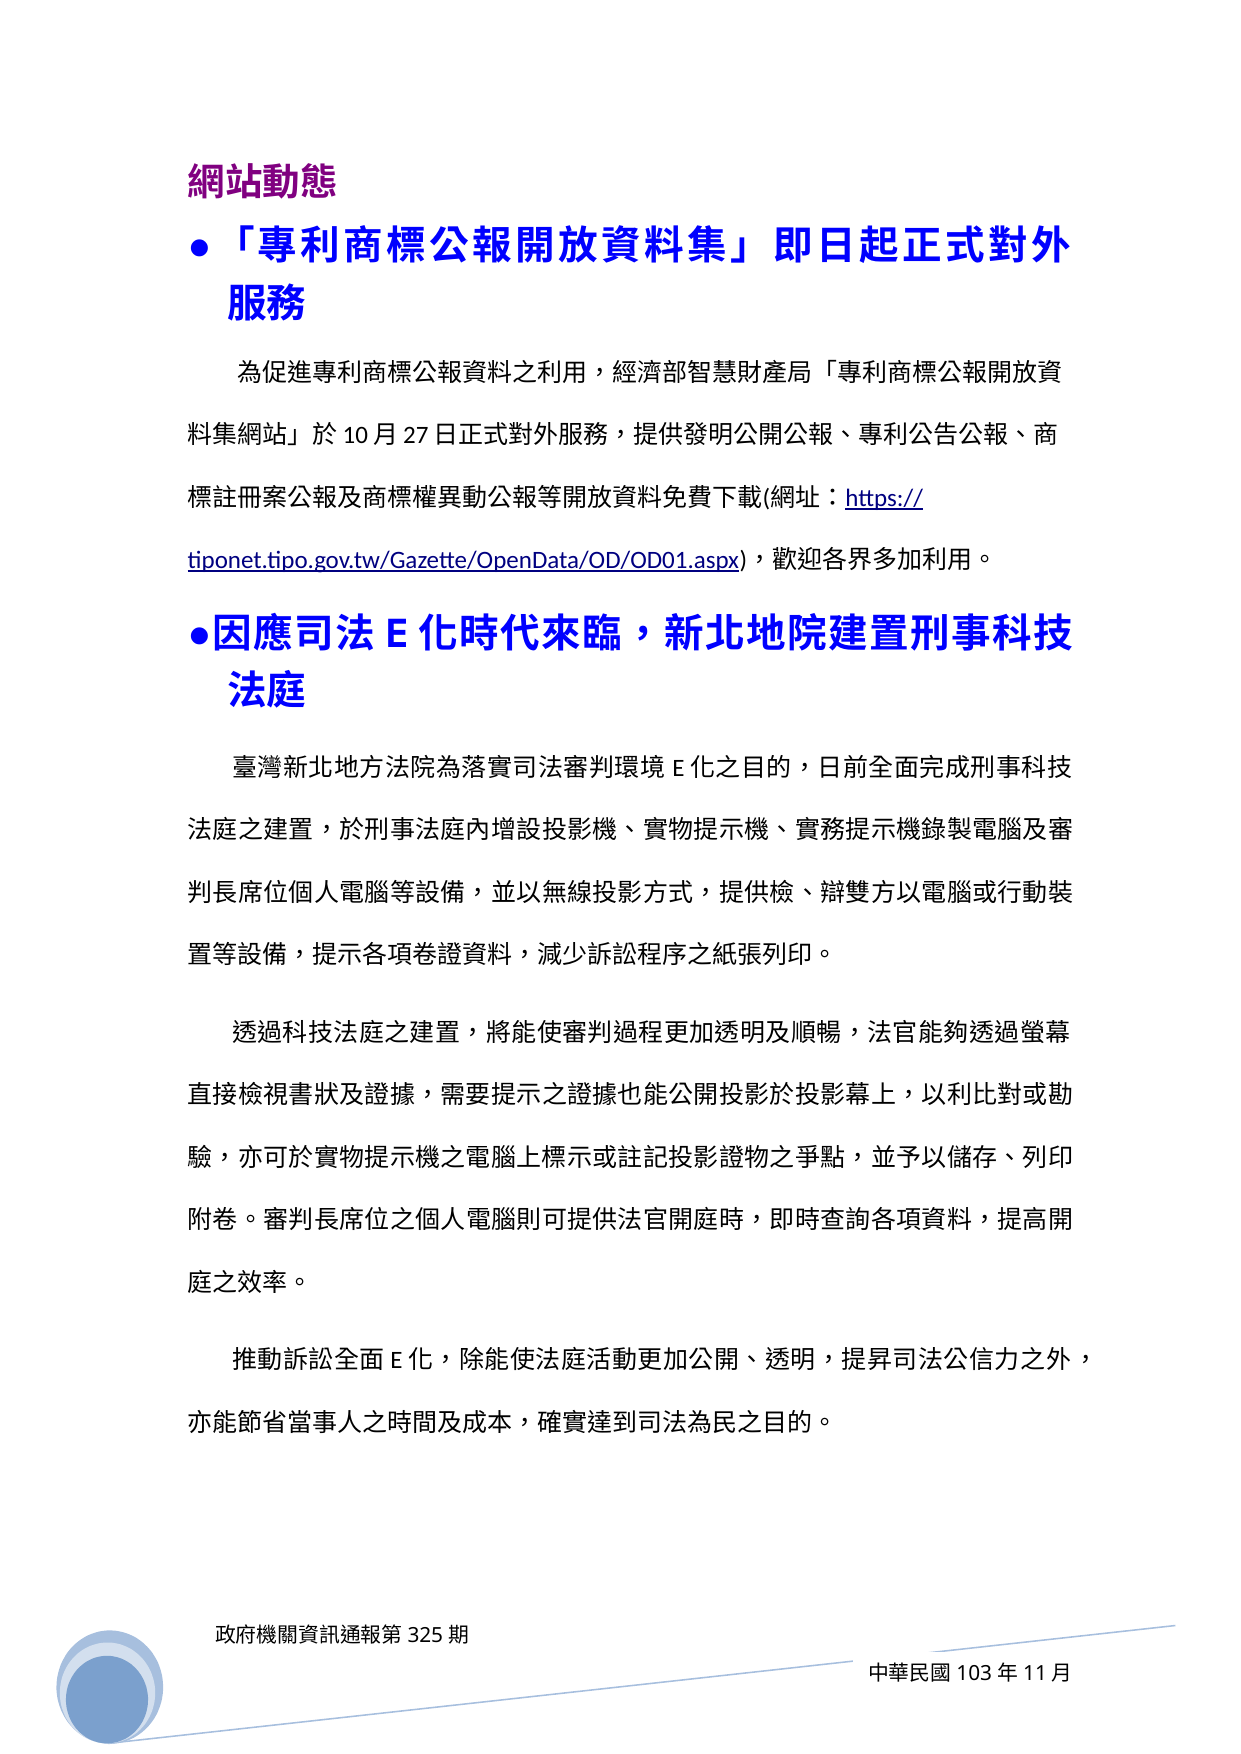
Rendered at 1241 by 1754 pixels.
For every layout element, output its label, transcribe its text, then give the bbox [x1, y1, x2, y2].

subtitle 網站動態 [187, 152, 1073, 206]
text 透過科技法庭之建置，將能使審判過程更加透明及順暢，法官能夠透過螢幕直接檢視書狀及證據，需要提示之證據也能公開投影於投影幕上，以利比對或勘驗，亦可於實物提示機之電腦上標示或註記投影證物之爭點，並予以儲存、列印附卷。審判長席位之個人電腦則可提供法官開庭時，即時查詢各項資料，提高開庭之效率。 [187, 988, 1073, 1301]
text 臺灣新北地方法院為落實司法審判環境E化之目的，日前全面完成刑事科技法庭之建置，於刑事法庭內增設投影機、實物提示機、實務提示機錄製電腦及審判長席位個人電腦等設備，並以無線投影方式，提供檢、辯雙方以電腦或行動裝置等設備，提示各項卷證資料，減少訴訟程序之紙張列印。 [187, 723, 1073, 973]
subtitle ●因應司法E化時代來臨，新北地院建置刑事科技法庭 [187, 601, 1073, 716]
text 推動訴訟全面E化，除能使法庭活動更加公開、透明，提昇司法公信力之外，亦能節省當事人之時間及成本，確實達到司法為民之目的。 [187, 1316, 1073, 1441]
text 為促進專利商標公報資料之利用，經濟部智慧財產局「專利商標公報開放資料集網站」於10月27日正式對外服務，提供發明公開公報、專利公告公報、商標註冊案公報及商標權異動公報等開放資料免費下載(網址：https://tiponet.tipo.gov.tw/Gazette/OpenData/OD/OD01.aspx)，歡迎各界多加利用。 [187, 329, 1073, 579]
subtitle ●「專利商標公報開放資料集」即日起正式對外 服務 [187, 214, 1073, 329]
